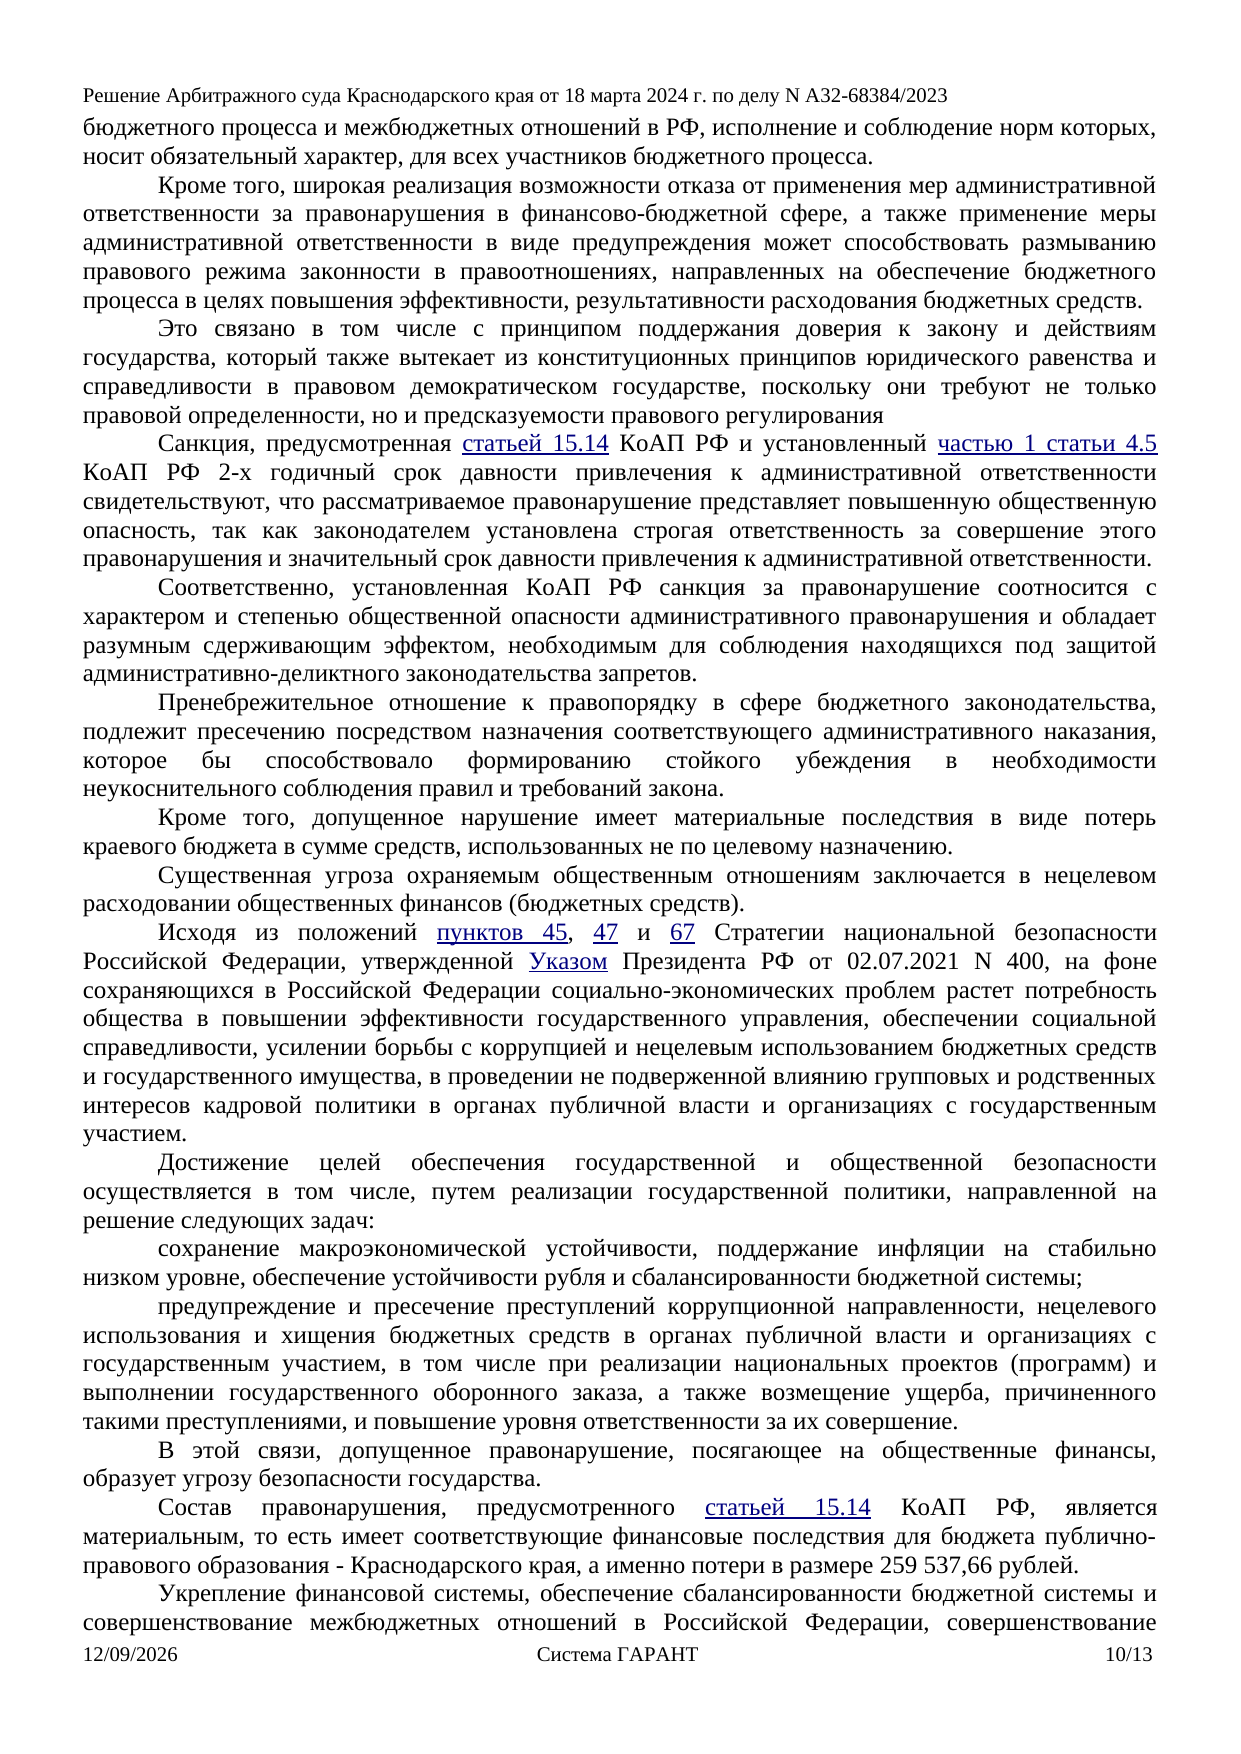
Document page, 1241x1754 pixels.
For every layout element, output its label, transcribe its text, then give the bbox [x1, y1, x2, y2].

text Санкция, предусмотренная статьей 15.14 КоАП РФ и установленный частью 1 статьи 4.5 КоАП РФ 2-х годичный срок давности привлечения к административной ответственности свидетельствуют, что рассматриваемое правонарушение представляет повышенную общественную опасность, так как законодателем установлена строгая ответственность за совершение этого правонарушения и значительный срок давности привлечения к административной ответственности. [83, 428, 1157, 572]
text сохранение макроэкономической устойчивости, поддержание инфляции на стабильно низком уровне, обеспечение устойчивости рубля и сбалансированности бюджетной системы; [83, 1233, 1157, 1291]
text В этой связи, допущенное правонарушение, посягающее на общественные финансы, образует угрозу безопасности государства. [83, 1435, 1157, 1492]
text Пренебрежительное отношение к правопорядку в сфере бюджетного законодательства, подлежит пресечению посредством назначения соответствующего административного наказания, которое бы способствовало формированию стойкого убеждения в необходимости неукоснительного соблюдения правил и требований закона. [83, 687, 1157, 802]
text Существенная угроза охраняемым общественным отношениям заключается в нецелевом расходовании общественных финансов (бюджетных средств). [83, 860, 1157, 917]
text Соответственно, установленная КоАП РФ санкция за правонарушение соотносится с характером и степенью общественной опасности административного правонарушения и обладает разумным сдерживающим эффектом, необходимым для соблюдения находящихся под защитой административно-деликтного законодательства запретов. [83, 572, 1157, 687]
text предупреждение и пресечение преступлений коррупционной направленности, нецелевого использования и хищения бюджетных средств в органах публичной власти и организациях с государственным участием, в том числе при реализации национальных проектов (программ) и выполнении государственного оборонного заказа, а также возмещение ущерба, причиненного такими преступлениями, и повышение уровня ответственности за их совершение. [83, 1291, 1157, 1435]
text Это связано в том числе с принципом поддержания доверия к закону и действиям государства, который также вытекает из конституционных принципов юридического равенства и справедливости в правовом демократическом государстве, поскольку они требуют не только правовой определенности, но и предсказуемости правового регулирования [83, 313, 1157, 428]
text Достижение целей обеспечения государственной и общественной безопасности осуществляется в том числе, путем реализации государственной политики, направленной на решение следующих задач: [83, 1147, 1157, 1233]
text Исходя из положений пунктов 45, 47 и 67 Стратегии национальной безопасности Российской Федерации, утвержденной Указом Президента РФ от 02.07.2021 N 400, на фоне сохраняющихся в Российской Федерации социально-экономических проблем растет потребность общества в повышении эффективности государственного управления, обеспечении социальной справедливости, усилении борьбы с коррупцией и нецелевым использованием бюджетных средств и государственного имущества, в проведении не подверженной влиянию групповых и родственных интересов кадровой политики в органах публичной власти и организациях с государственным участием. [83, 917, 1157, 1147]
text Кроме того, широкая реализация возможности отказа от применения мер административной ответственности за правонарушения в финансово-бюджетной сфере, а также применение меры административной ответственности в виде предупреждения может способствовать размыванию правового режима законности в правоотношениях, направленных на обеспечение бюджетного процесса в целях повышения эффективности, результативности расходования бюджетных средств. [83, 170, 1157, 313]
text Состав правонарушения, предусмотренного статьей 15.14 КоАП РФ, является материальным, то есть имеет соответствующие финансовые последствия для бюджета публично-правового образования - Краснодарского края, а именно потери в размере 259 537,66 рублей. [83, 1492, 1157, 1578]
text Укрепление финансовой системы, обеспечение сбалансированности бюджетной системы и совершенствование межбюджетных отношений в Российской Федерации, совершенствование [83, 1578, 1157, 1636]
text Кроме того, допущенное нарушение имеет материальные последствия в виде потерь краевого бюджета в сумме средств, использованных не по целевому назначению. [83, 802, 1157, 860]
text бюджетного процесса и межбюджетных отношений в РФ, исполнение и соблюдение норм которых, носит обязательный характер, для всех участников бюджетного процесса. [83, 112, 1157, 170]
